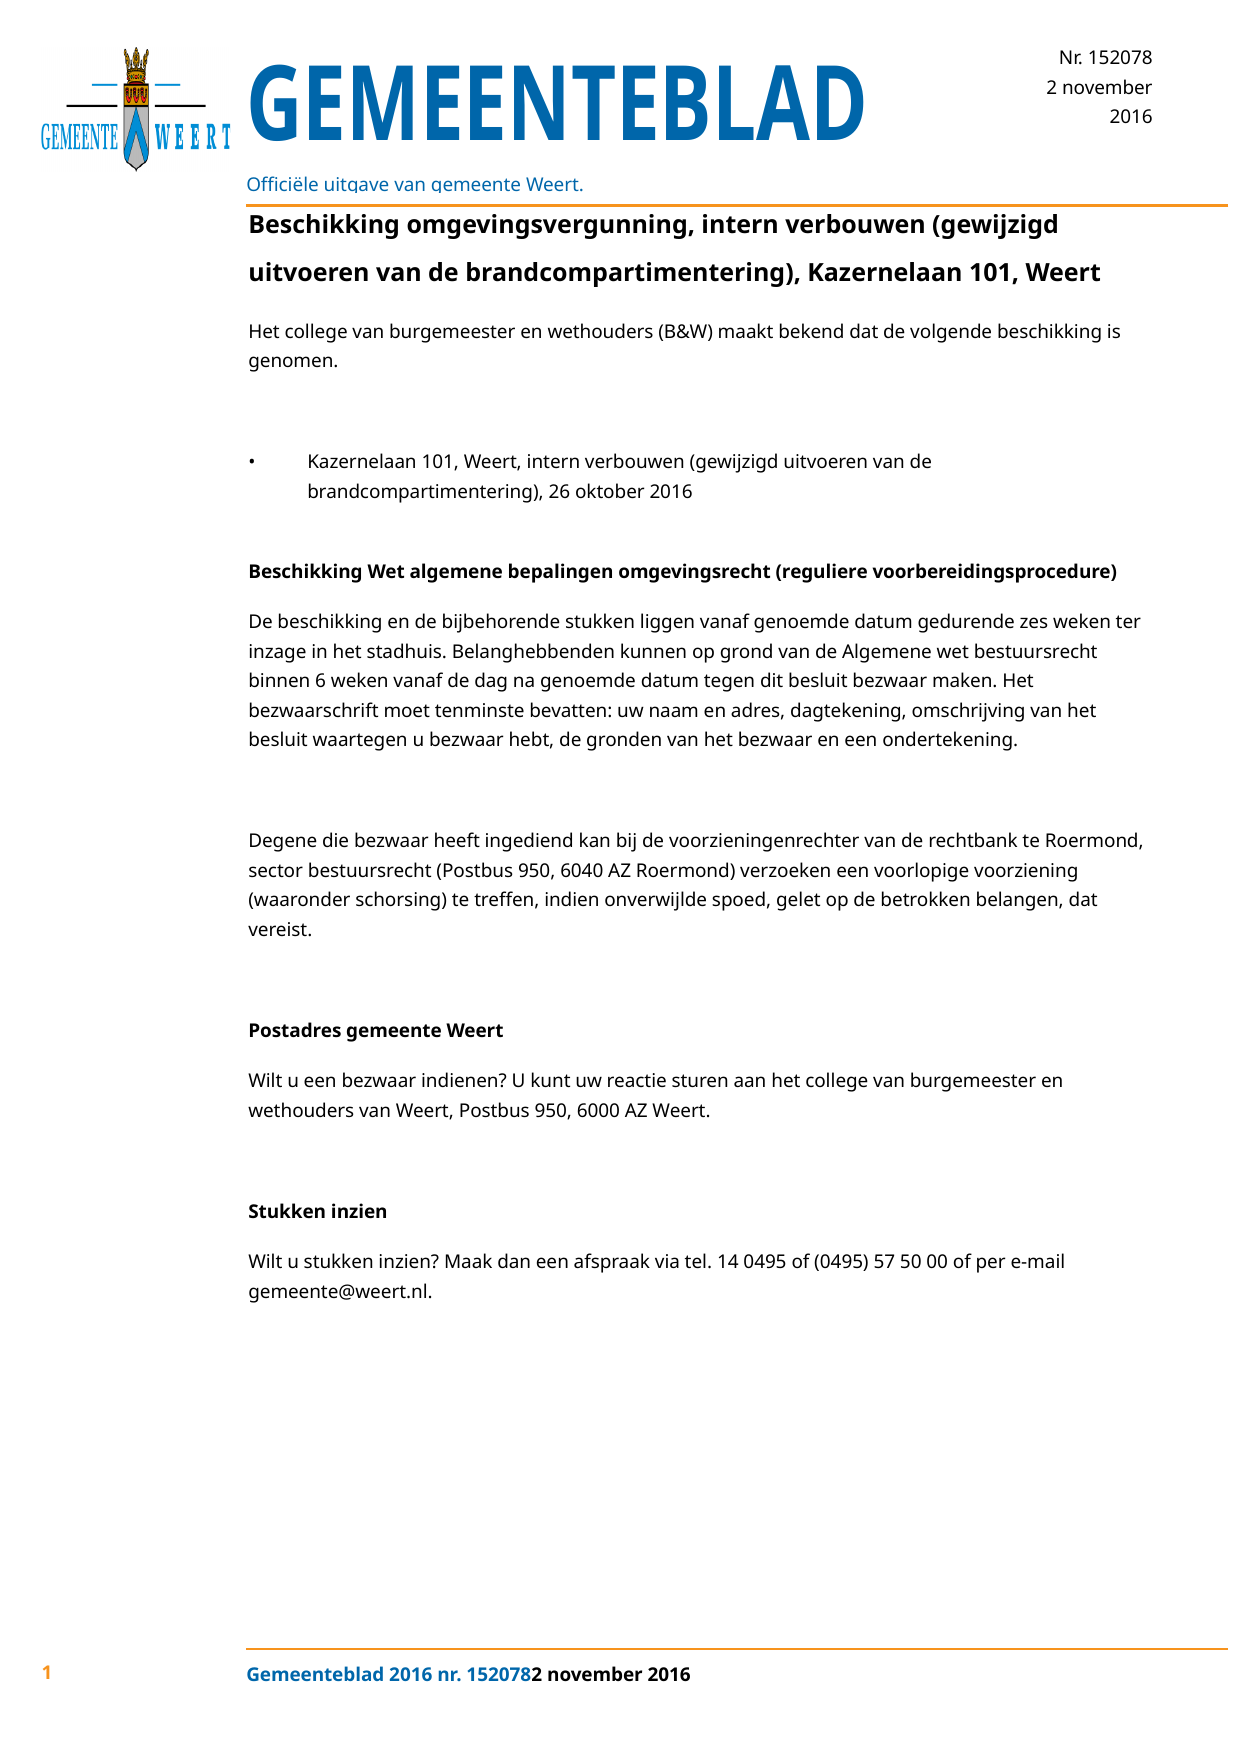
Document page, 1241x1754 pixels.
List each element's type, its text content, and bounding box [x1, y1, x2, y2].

text Postadres gemeente Weert [248, 1017, 1152, 1043]
text Het college van burgemeester en wethouders (B&W) maakt bekend dat de volgende beschikking is genomen. [248, 318, 1152, 373]
text Stukken inzien [248, 1198, 1152, 1224]
picture [41, 47, 231, 172]
text Wilt u een bezwaar indienen? U kunt uw reactie sturen aan het college van burgemeester en wethouders van Weert, Postbus 950, 6000 AZ Weert. [248, 1067, 1152, 1123]
text De beschikking en de bijbehorende stukken liggen vanaf genoemde datum gedurende zes weken ter inzage in het stadhuis. Belanghebbenden kunnen op grond van de Algemene wet bestuursrecht binnen 6 weken vanaf de dag na genoemde datum tegen dit besluit bezwaar maken. Het bezwaarschrift moet tenminste bevatten: uw naam en adres, dagtekening, omschrijving van het besluit waartegen u bezwaar hebt, de gronden van het bezwaar en een ondertekening. [248, 608, 1152, 752]
text Degene die bezwaar heeft ingediend kan bij de voorzieningenrechter van de rechtbank te Roermond, sector bestuursrecht (Postbus 950, 6040 AZ Roermond) verzoeken een voorlopige voorziening (waaronder schorsing) te treffen, indien onverwijlde spoed, gelet op de betrokken belangen, dat vereist. [248, 827, 1152, 942]
text Wilt u stukken inzien? Maak dan een afspraak via tel. 14 0495 of (0495) 57 50 00 of per e-mail gemeente@weert.nl. [248, 1248, 1152, 1304]
text Beschikking omgevingsvergunning, intern verbouwen (gewijzigd uitvoeren van de brandcompartimentering), Kazernelaan 101, Weert [248, 207, 1152, 288]
text Beschikking Wet algemene bepalingen omgevingsrecht (reguliere voorbereidingsprocedure) [248, 558, 1152, 584]
list Kazernelaan 101, Weert, intern verbouwen (gewijzigd uitvoeren van de brandcompartimentering), 26 oktober 2016 [248, 448, 1152, 504]
